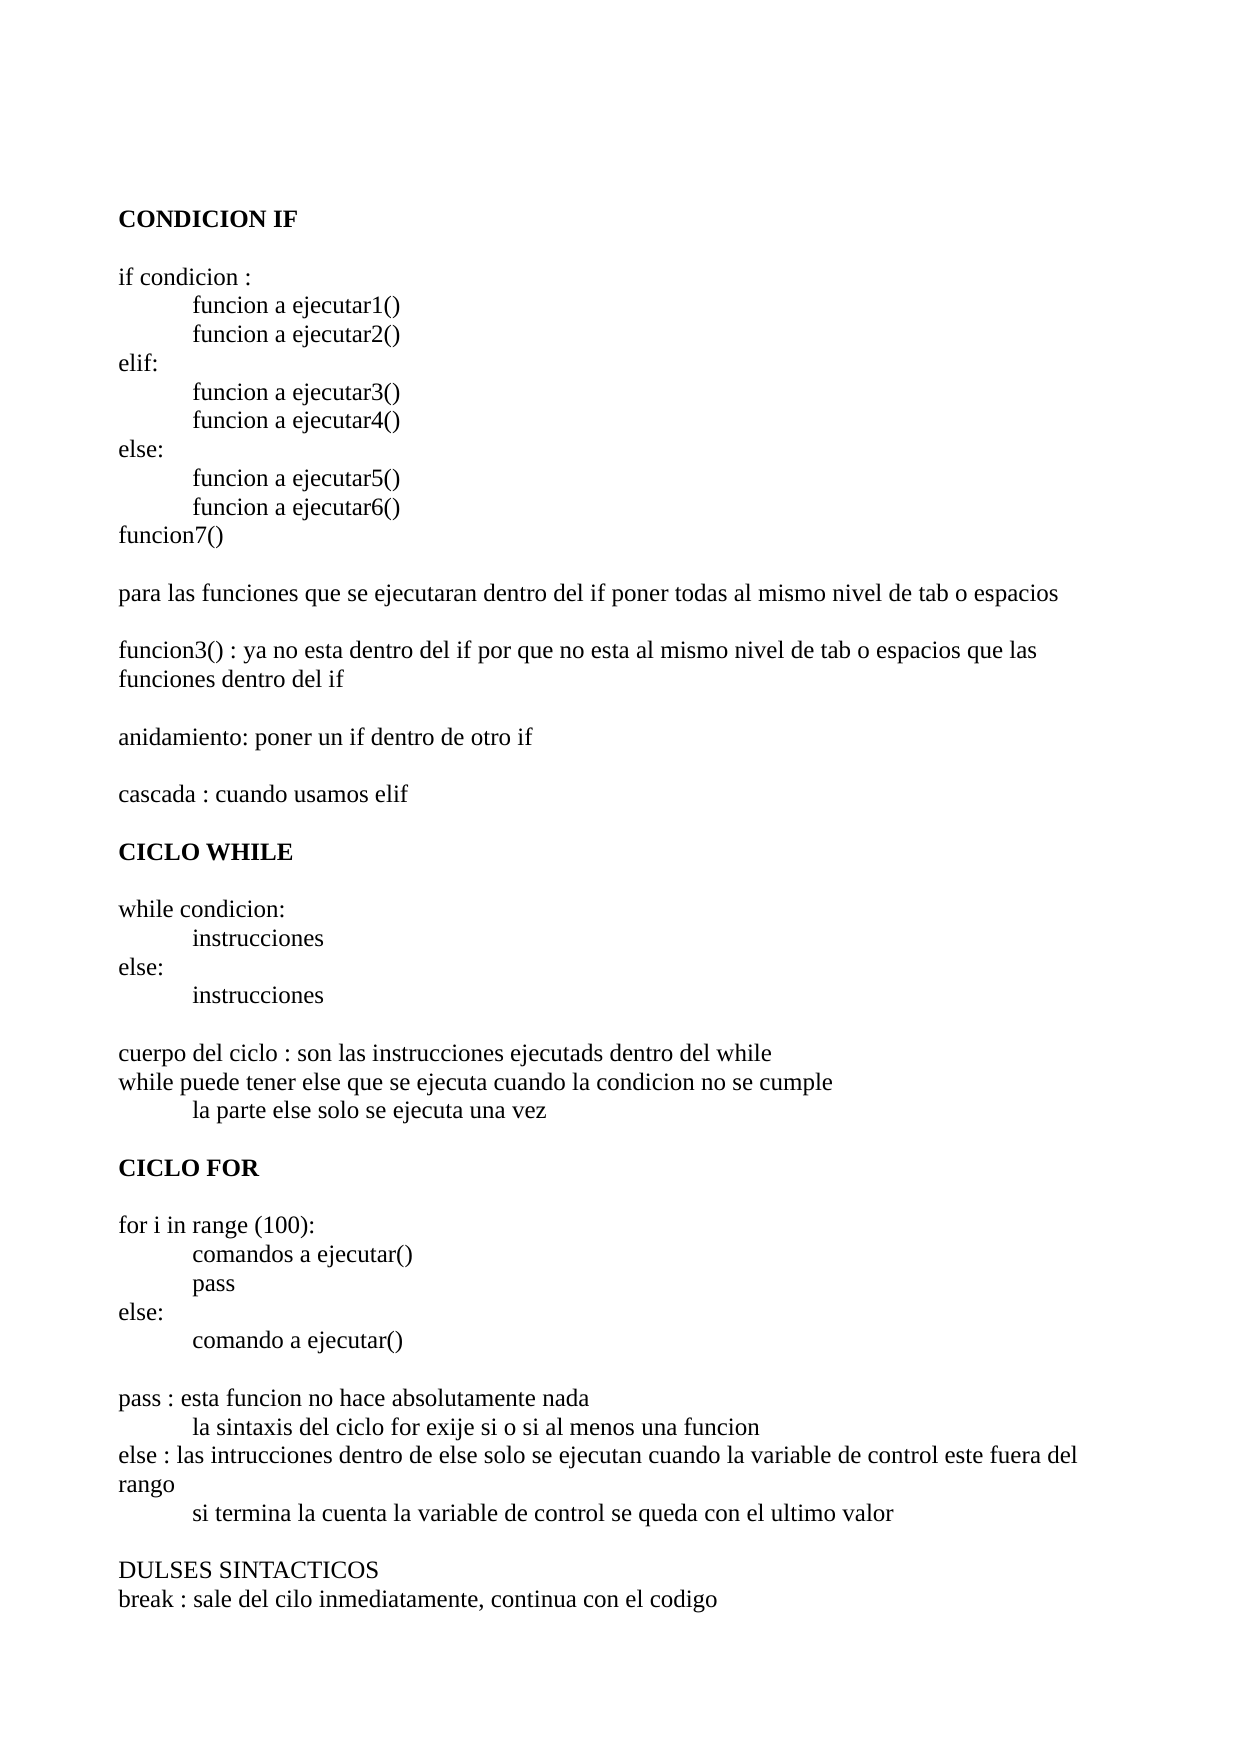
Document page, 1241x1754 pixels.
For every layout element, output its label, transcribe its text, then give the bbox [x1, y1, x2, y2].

text elif: [118, 348, 1122, 377]
text funcion a ejecutar2() [118, 319, 1122, 348]
text pass [118, 1268, 1122, 1297]
text else: [118, 434, 1122, 463]
text funcion a ejecutar6() [118, 492, 1122, 521]
text comandos a ejecutar() [118, 1239, 1122, 1268]
text instrucciones [118, 923, 1122, 952]
text la sintaxis del ciclo for exije si o si al menos una funcion [118, 1412, 1122, 1441]
text while condicion: [118, 894, 1122, 923]
text pass : esta funcion no hace absolutamente nada [118, 1383, 1122, 1412]
text anidamiento: poner un if dentro de otro if [118, 722, 1122, 751]
text CICLO FOR [118, 1153, 1122, 1182]
text para las funciones que se ejecutaran dentro del if poner todas al mismo nivel de tab o espacios [118, 578, 1122, 607]
text funcion a ejecutar3() [118, 377, 1122, 406]
text comando a ejecutar() [118, 1326, 1122, 1354]
text instrucciones [118, 981, 1122, 1009]
text cascada : cuando usamos elif [118, 779, 1122, 808]
text break : sale del cilo inmediatamente, continua con el codigo [118, 1584, 1122, 1613]
text cuerpo del ciclo : son las instrucciones ejecutads dentro del while [118, 1038, 1122, 1067]
text CONDICION IF [118, 204, 1122, 233]
text funcion a ejecutar4() [118, 406, 1122, 434]
text CICLO WHILE [118, 837, 1122, 866]
text funcion a ejecutar5() [118, 463, 1122, 492]
text la parte else solo se ejecuta una vez [118, 1096, 1122, 1124]
text DULSES SINTACTICOS [118, 1556, 1122, 1584]
text funcion a ejecutar1() [118, 291, 1122, 319]
text else : las intrucciones dentro de else solo se ejecutan cuando la variable de control este fuera del rango [118, 1441, 1122, 1498]
text funcion7() [118, 521, 1122, 549]
text for i in range (100): [118, 1211, 1122, 1239]
text else: [118, 952, 1122, 981]
text while puede tener else que se ejecuta cuando la condicion no se cumple [118, 1067, 1122, 1096]
text si termina la cuenta la variable de control se queda con el ultimo valor [118, 1498, 1122, 1527]
text if condicion : [118, 262, 1122, 291]
text else: [118, 1297, 1122, 1326]
text funcion3() : ya no esta dentro del if por que no esta al mismo nivel de tab o espacios que las funciones dentro del if [118, 636, 1122, 693]
